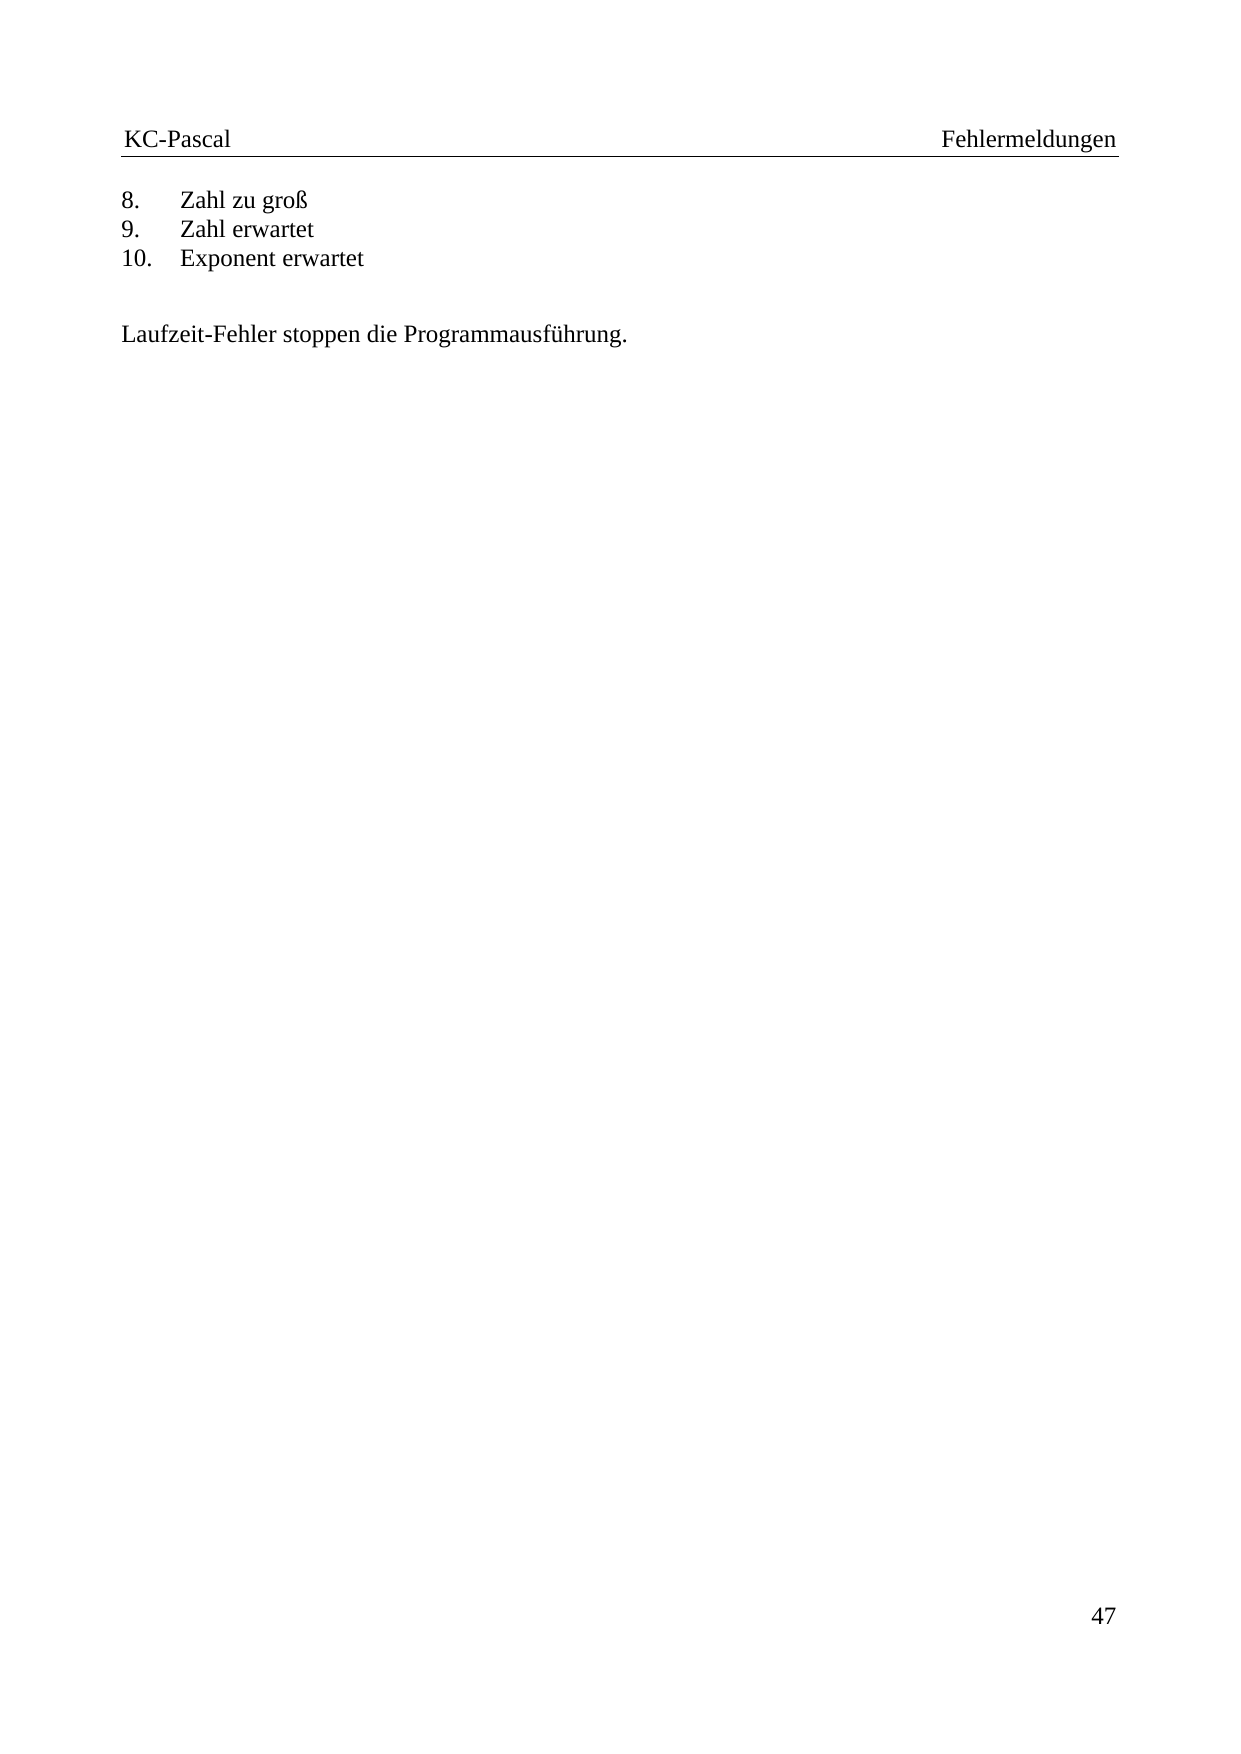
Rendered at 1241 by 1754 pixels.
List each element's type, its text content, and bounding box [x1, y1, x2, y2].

table_cell 8. [121, 185, 180, 214]
table_cell 9. [121, 214, 180, 243]
table_cell Zahl zu groß [180, 185, 1119, 214]
text Laufzeit-Fehler stoppen die Programmausführung. [121, 319, 1119, 348]
table_cell 10. [121, 243, 180, 271]
table_cell Zahl erwartet [180, 214, 1119, 243]
table_cell Exponent erwartet [180, 243, 1119, 271]
